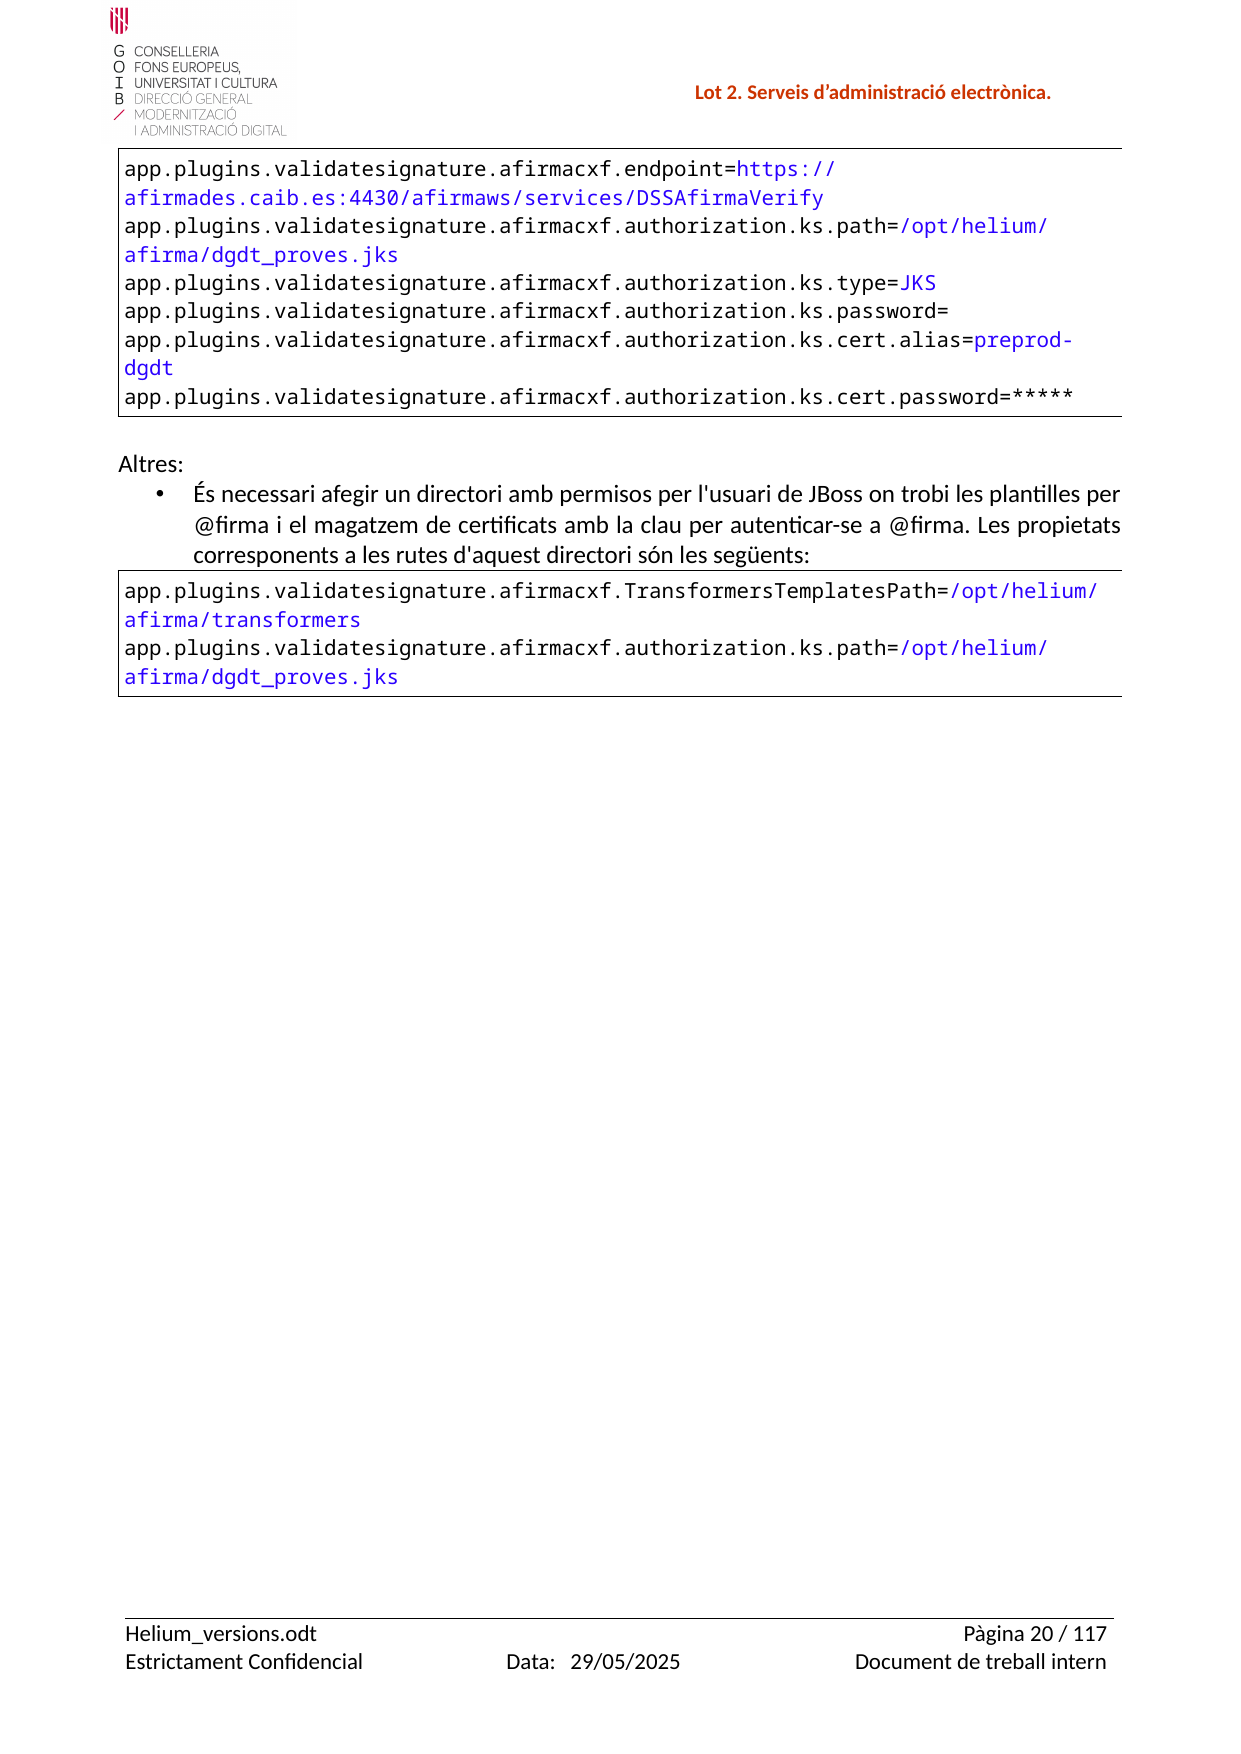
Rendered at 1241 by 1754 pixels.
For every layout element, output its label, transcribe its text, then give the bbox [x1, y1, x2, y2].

table_header app.plugins.validatesignature.afirmacxf.endpoint=https://afirmades.caib.es:4430/afirmaws/services/DSSAfirmaVerify app.plugins.validatesignature.afirmacxf.authorization.ks.path=/opt/helium/afirma/dgdt_proves.jks app.plugins.validatesignature.afirmacxf.authorization.ks.type=JKS app.plugins.validatesignature.afirmacxf.authorization.ks.password= app.plugins.validatesignature.afirmacxf.authorization.ks.cert.alias=preprod-dgdt app.plugins.validatesignature.afirmacxf.authorization.ks.cert.password=***** [119, 149, 1122, 416]
list És necessari afegir un directori amb permisos per l'usuari de JBoss on trobi les plantilles per @firma i el magatzem de certificats amb la clau per autenticar-se a @firma. Les propietats corresponents a les rutes d'aquest directori són les següents: [156, 478, 1122, 570]
text Altres: [118, 448, 1122, 478]
table_header app.plugins.validatesignature.afirmacxf.TransformersTemplatesPath=/opt/helium/afirma/transformers app.plugins.validatesignature.afirmacxf.authorization.ks.path=/opt/helium/afirma/dgdt_proves.jks [119, 571, 1122, 696]
picture [100, 0, 297, 144]
